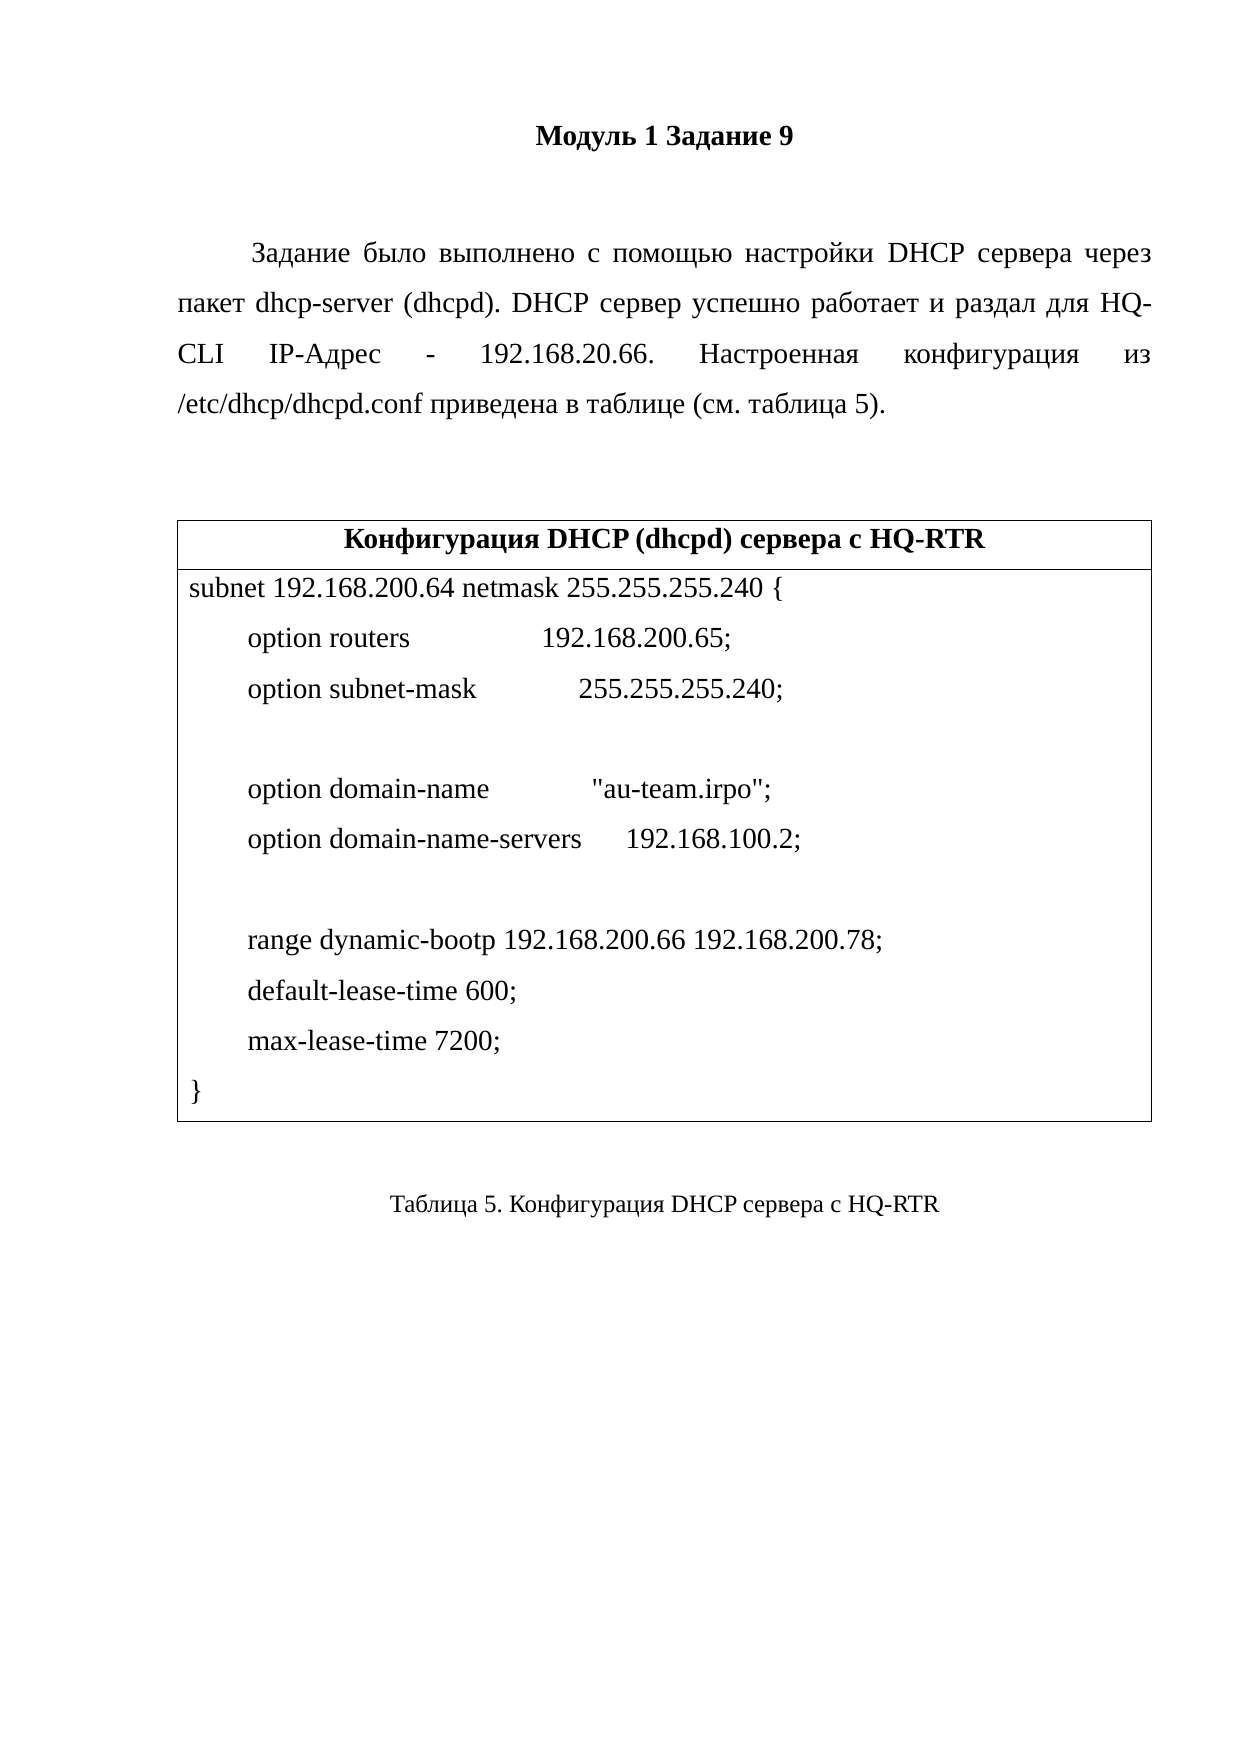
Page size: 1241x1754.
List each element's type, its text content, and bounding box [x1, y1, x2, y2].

text Задание было выполнено с помощью настройки DHCP сервера через пакет dhcp-server (dhcpd). DHCP сервер успешно работает и раздал для HQ-CLI IP-Адрес - 192.168.20.66. Настроенная конфигурация из /etc/dhcp/dhcpd.conf приведена в таблице (см. таблица 5). [177, 235, 1152, 420]
table_cell subnet 192.168.200.64 netmask 255.255.255.240 { option routers 192.168.200.65; option subnet-mask 255.255.255.240; option domain-name "au-team.irpo"; option domain-name-servers 192.168.100.2; range dynamic-bootp 192.168.200.66 192.168.200.78; default-lease-time 600; max-lease-time 7200; } [178, 570, 1151, 1121]
text Таблица 5. Конфигурация DHCP сервера с HQ-RTR [177, 1189, 1152, 1218]
table_header Конфигурация DHCP (dhcpd) сервера с HQ-RTR [178, 521, 1151, 569]
text Модуль 1 Задание 9 [177, 118, 1152, 152]
